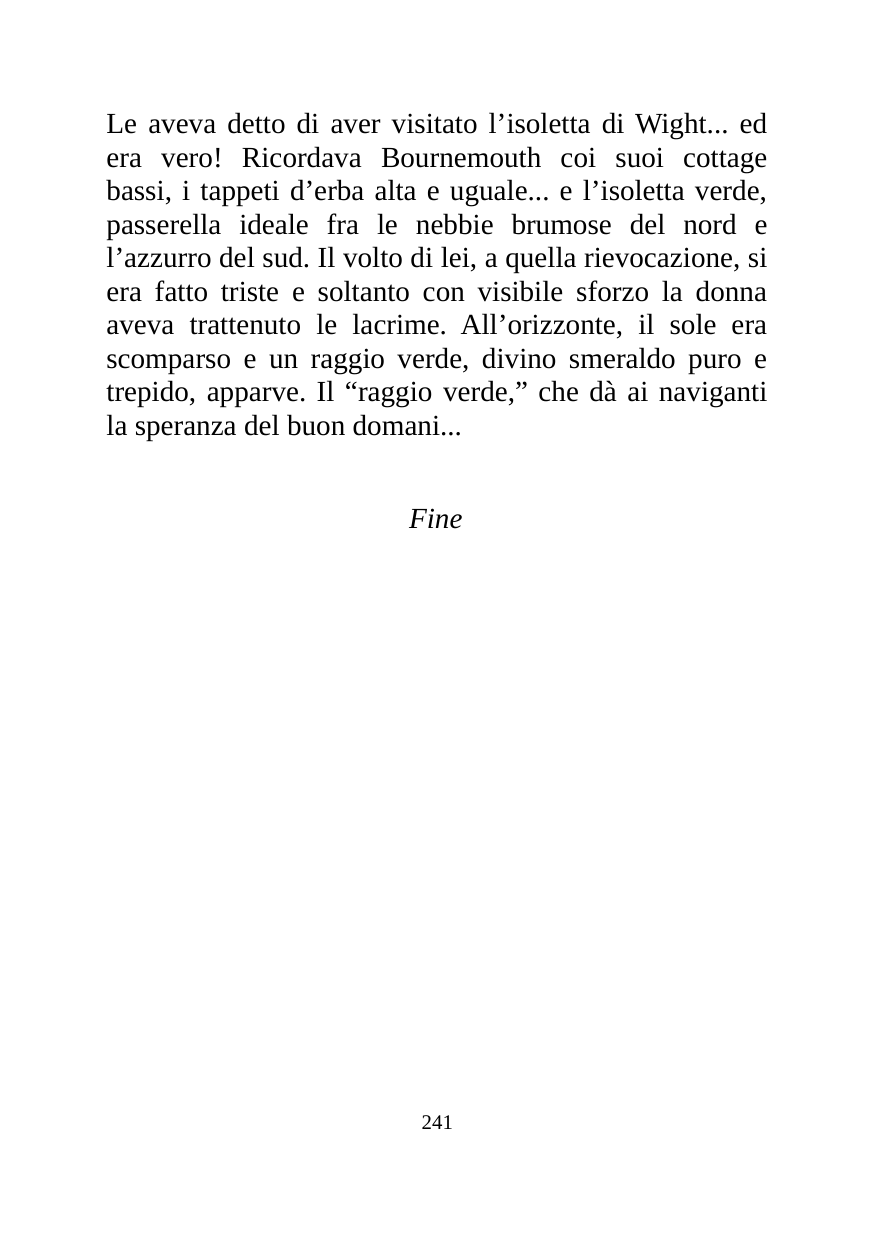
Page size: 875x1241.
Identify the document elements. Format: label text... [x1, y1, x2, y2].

text Fine [106, 501, 768, 534]
text Le aveva detto di aver visitato l’isoletta di Wight... ed era vero! Ricordava Bournemouth coi suoi cottage bassi, i tappeti d’erba alta e uguale... e l’isoletta verde, passerella ideale fra le nebbie brumose del nord e l’azzurro del sud. Il volto di lei, a quella rievocazione, si era fatto triste e soltanto con visibile sforzo la donna aveva trattenuto le lacrime. All’orizzonte, il sole era scomparso e un raggio verde, divino smeraldo puro e trepido, apparve. Il “raggio verde,” che dà ai naviganti la speranza del buon domani... [106, 106, 768, 442]
